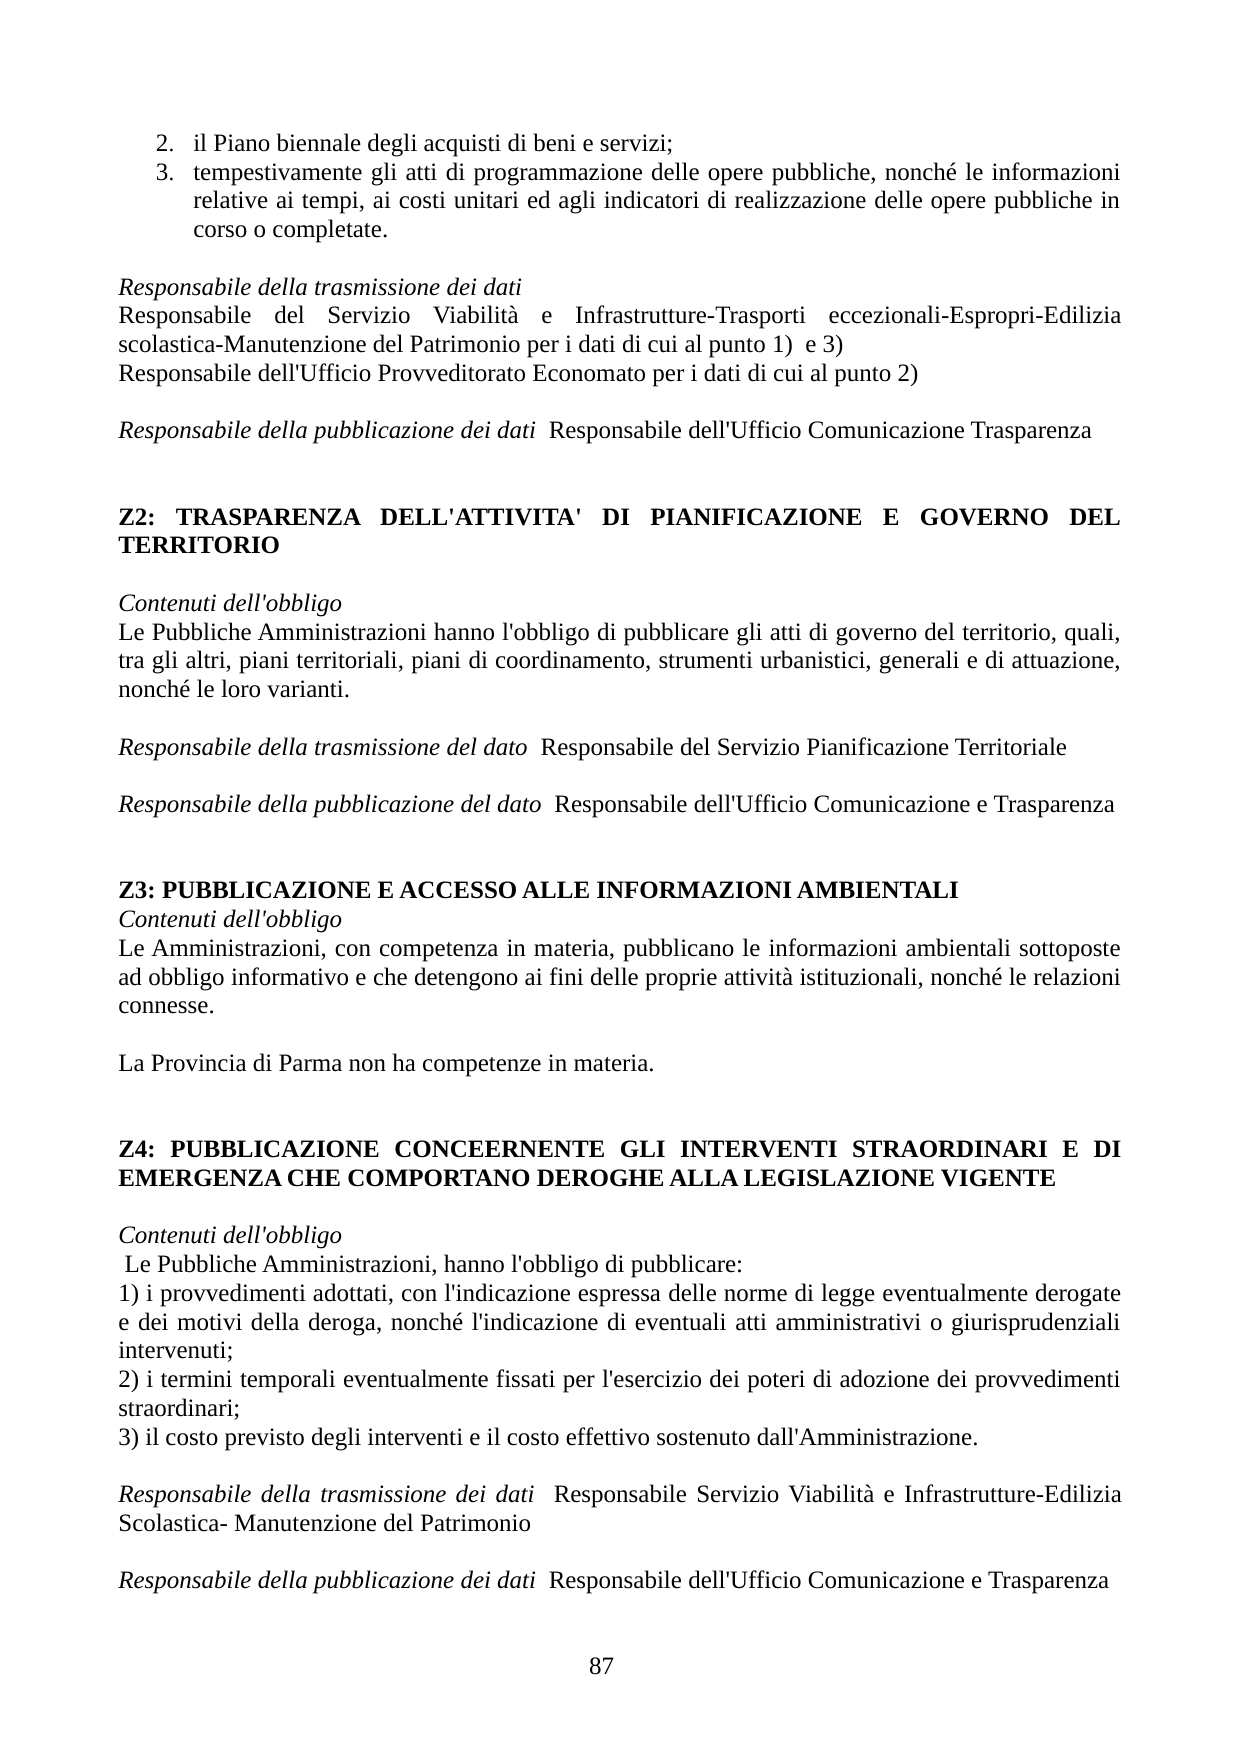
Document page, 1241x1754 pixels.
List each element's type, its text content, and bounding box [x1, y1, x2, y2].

text 1) i provvedimenti adottati, con l'indicazione espressa delle norme di legge eventualmente derogate e dei motivi della deroga, nonché l'indicazione di eventuali atti amministrativi o giurisprudenziali intervenuti; [118, 1278, 1122, 1364]
list il Piano biennale degli acquisti di beni e servizi; [156, 128, 1122, 157]
text Le Pubbliche Amministrazioni hanno l'obbligo di pubblicare gli atti di governo del territorio, quali, tra gli altri, piani territoriali, piani di coordinamento, strumenti urbanistici, generali e di attuazione, nonché le loro varianti. [118, 617, 1122, 703]
text Responsabile dell'Ufficio Provveditorato Economato per i dati di cui al punto 2) [118, 358, 1122, 387]
text Responsabile della trasmissione dei dati [118, 272, 1122, 301]
text Contenuti dell'obbligo [118, 1221, 1122, 1249]
text 2) i termini temporali eventualmente fissati per l'esercizio dei poteri di adozione dei provvedimenti straordinari; [118, 1364, 1122, 1422]
text Contenuti dell'obbligo [118, 588, 1122, 617]
text Responsabile del Servizio Viabilità e Infrastrutture-Trasporti eccezionali-Espropri-Edilizia scolastica-Manutenzione del Patrimonio per i dati di cui al punto 1) e 3) [118, 301, 1122, 358]
text Le Amministrazioni, con competenza in materia, pubblicano le informazioni ambientali sottoposte ad obbligo informativo e che detengono ai fini delle proprie attività istituzionali, nonché le relazioni connesse. [118, 933, 1122, 1019]
text Z2: TRASPARENZA DELL'ATTIVITA' DI PIANIFICAZIONE E GOVERNO DEL TERRITORIO [118, 502, 1122, 559]
text Contenuti dell'obbligo [118, 904, 1122, 933]
text Z4: PUBBLICAZIONE CONCEERNENTE GLI INTERVENTI STRAORDINARI E DI EMERGENZA CHE COMPORTANO DEROGHE ALLA LEGISLAZIONE VIGENTE [118, 1134, 1122, 1192]
text Z3: PUBBLICAZIONE E ACCESSO ALLE INFORMAZIONI AMBIENTALI [118, 876, 1122, 904]
text Responsabile della pubblicazione dei dati Responsabile dell'Ufficio Comunicazione e Trasparenza [118, 1566, 1122, 1594]
text Responsabile della trasmissione dei dati Responsabile Servizio Viabilità e Infrastrutture-Edilizia Scolastica- Manutenzione del Patrimonio [118, 1479, 1122, 1537]
text Responsabile della pubblicazione dei dati Responsabile dell'Ufficio Comunicazione Trasparenza [118, 416, 1122, 444]
list tempestivamente gli atti di programmazione delle opere pubbliche, nonché le informazioni relative ai tempi, ai costi unitari ed agli indicatori di realizzazione delle opere pubbliche in corso o completate. [156, 157, 1122, 243]
text La Provincia di Parma non ha competenze in materia. [118, 1048, 1122, 1077]
text 3) il costo previsto degli interventi e il costo effettivo sostenuto dall'Amministrazione. [118, 1422, 1122, 1451]
text Responsabile della pubblicazione del dato Responsabile dell'Ufficio Comunicazione e Trasparenza [118, 789, 1122, 818]
text Le Pubbliche Amministrazioni, hanno l'obbligo di pubblicare: [118, 1249, 1122, 1278]
text Responsabile della trasmissione del dato Responsabile del Servizio Pianificazione Territoriale [118, 732, 1122, 761]
